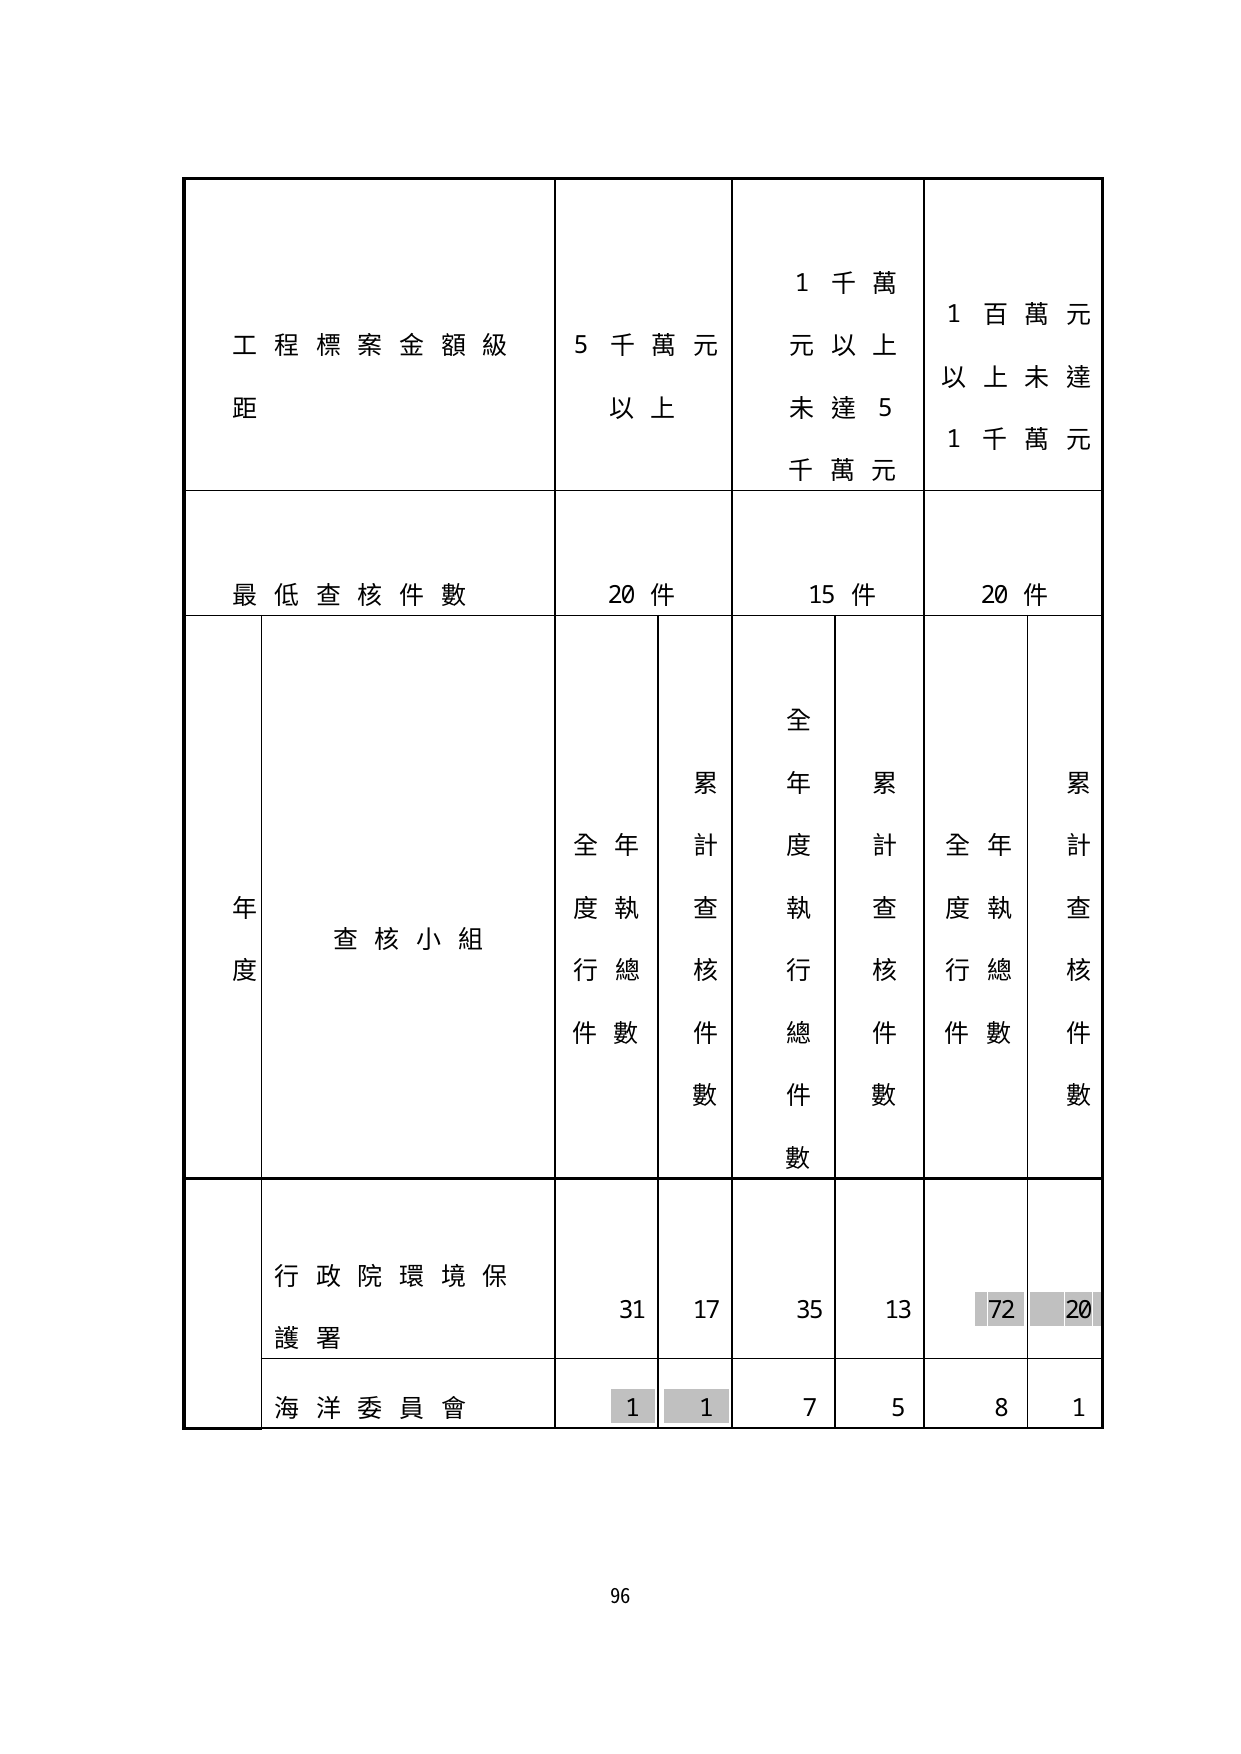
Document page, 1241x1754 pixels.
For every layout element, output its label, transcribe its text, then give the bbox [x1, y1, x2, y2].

table_cell 行政院環境保護署 [262, 1180, 554, 1357]
table_cell 20件 [925, 491, 1101, 615]
table_cell 海洋委員會 [262, 1359, 554, 1427]
table_cell 全年度執行總件數 [556, 616, 657, 1177]
table_cell 13 [836, 1180, 923, 1357]
table_cell 累計查核件數 [1028, 616, 1101, 1177]
table_cell 35 [733, 1180, 834, 1357]
table_cell 累計查核件數 [659, 616, 731, 1177]
table_cell [186, 1180, 261, 1427]
table_header 1百萬元以上未達1千萬元 [925, 180, 1101, 490]
table_cell 20件 [556, 491, 731, 615]
table_header 工程標案金額級距 [186, 180, 554, 490]
table_cell 最低查核件數 [186, 491, 554, 615]
table_cell 1 [659, 1359, 731, 1427]
table_cell 全年度執行總件數 [733, 616, 834, 1177]
table_cell 72 [925, 1180, 1027, 1357]
table_cell 31 [556, 1180, 657, 1357]
table_cell 15件 [733, 491, 923, 615]
table_cell 8 [925, 1359, 1027, 1427]
table_cell 查核小組 [262, 616, 554, 1177]
table_cell 年度 [186, 616, 261, 1177]
table_cell 7 [733, 1359, 834, 1427]
table_cell 17 [659, 1180, 731, 1357]
table_cell 5 [836, 1359, 923, 1427]
table_header 1千萬元以上未達5千萬元 [733, 180, 923, 490]
table_cell 20 [1028, 1180, 1101, 1357]
table_cell 全年度執行總件數 [925, 616, 1027, 1177]
table_cell 1 [556, 1359, 657, 1427]
table_cell 累計查核件數 [836, 616, 923, 1177]
table_cell 1 [1028, 1359, 1101, 1427]
table_header 5千萬元以上 [556, 180, 731, 490]
